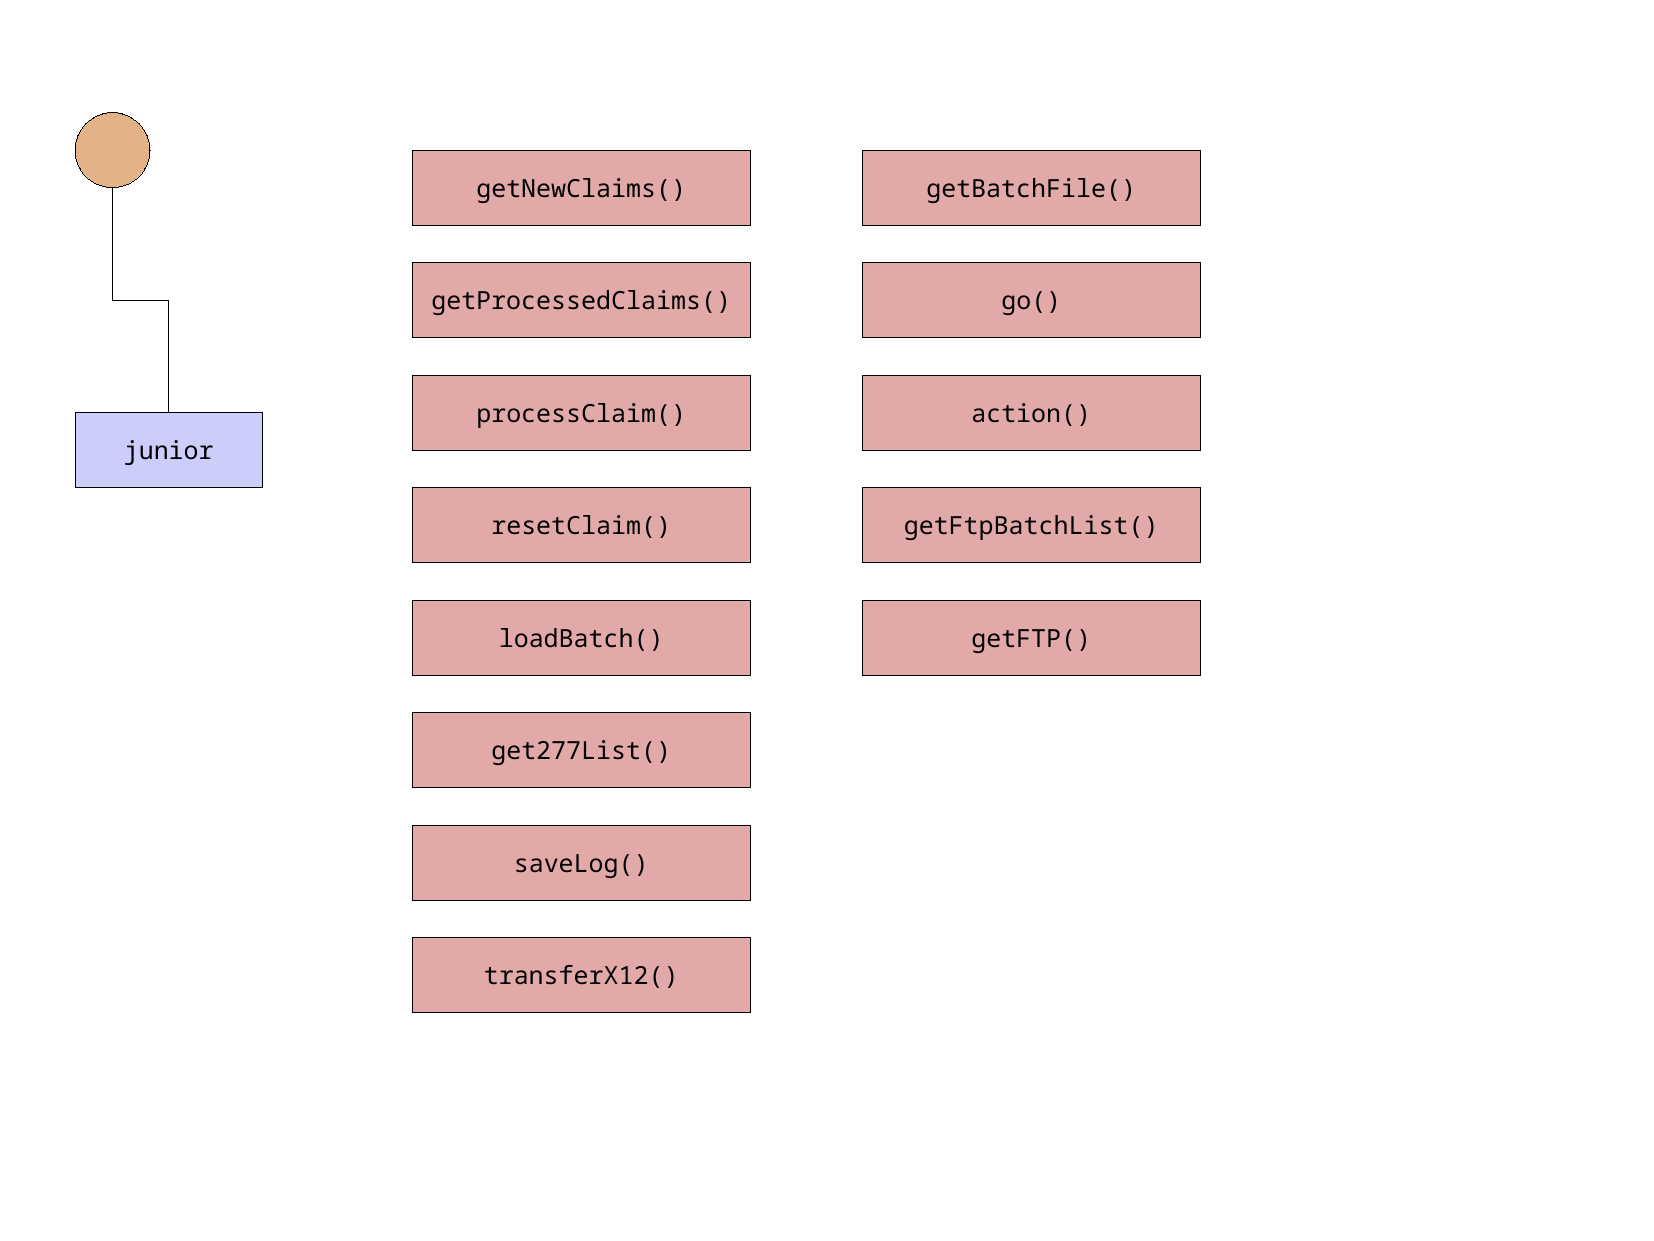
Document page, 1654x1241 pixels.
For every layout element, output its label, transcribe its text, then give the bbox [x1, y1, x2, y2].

text_box get277List() [412, 712, 751, 788]
text_box getProcessedClaims() [412, 262, 751, 338]
text_box getBatchFile() [862, 150, 1201, 226]
text_box getNewClaims() [412, 150, 751, 226]
text_box resetClaim() [412, 487, 751, 563]
text_box getFtpBatchList() [862, 487, 1201, 563]
text_box transferX12() [412, 937, 751, 1013]
text_box loadBatch() [412, 600, 751, 676]
text_box getFTP() [862, 600, 1201, 676]
text_box action() [862, 375, 1201, 451]
text_box [75, 112, 151, 188]
text_box saveLog() [412, 825, 751, 901]
text_box processClaim() [412, 375, 751, 451]
text_box junior [75, 412, 263, 488]
text_box go() [862, 262, 1201, 338]
